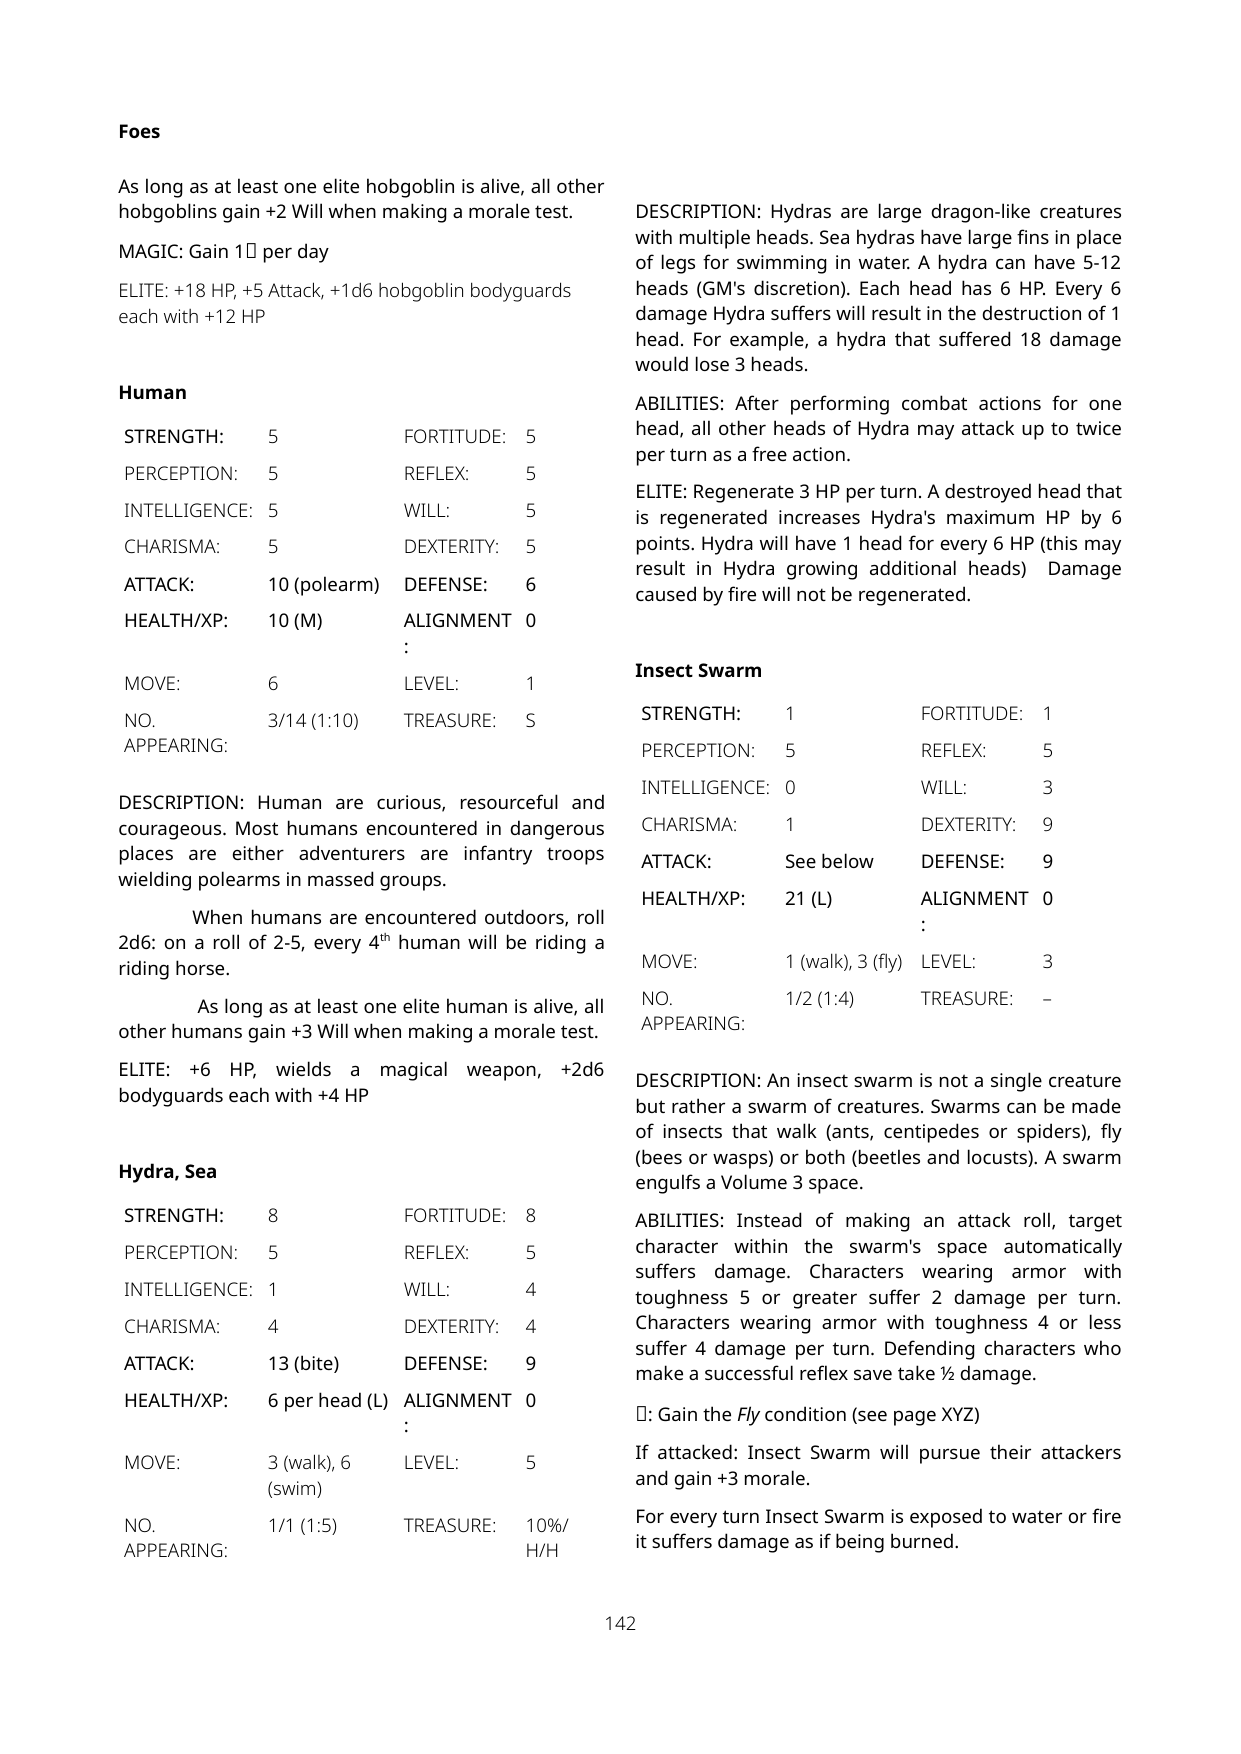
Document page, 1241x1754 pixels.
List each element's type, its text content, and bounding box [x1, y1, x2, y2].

table_cell MOVE: [118, 665, 262, 702]
table_cell S [520, 702, 606, 764]
table_cell REFLEX: [398, 454, 520, 491]
table_header STRENGTH: [635, 695, 779, 732]
table_cell 5 [779, 732, 915, 769]
table_cell MOVE: [635, 943, 779, 979]
table_cell 1/1 (1:5) [262, 1506, 398, 1569]
table_cell CHARISMA: [635, 806, 779, 843]
table_cell 4 [262, 1307, 398, 1344]
table_cell 13 (bite) [262, 1344, 398, 1381]
table_cell 1 [262, 1270, 398, 1307]
text For every turn Insect Swarm is exposed to water or fire it suffers damage as if being burned. [635, 1503, 1122, 1554]
table_cell 3 (walk), 6 (swim) [262, 1444, 398, 1506]
table_cell 6 per head (L) [262, 1381, 398, 1444]
table_cell ATTACK: [118, 565, 262, 602]
table_cell 5 [520, 491, 606, 528]
table_cell 5 [520, 454, 606, 491]
table_cell 21 (L) [779, 880, 915, 942]
text ELITE: +6 HP, wields a magical weapon, +2d6 bodyguards each with +4 HP [118, 1057, 605, 1108]
table_cell 5 [520, 1233, 606, 1270]
table_cell 1 (walk), 3 (fly) [779, 943, 915, 979]
table_header STRENGTH: [118, 417, 262, 454]
table_cell DEXTERITY: [398, 528, 520, 565]
table_cell MOVE: [118, 1444, 262, 1506]
table_cell 9 [1037, 843, 1123, 880]
table_header FORTITUDE: [398, 417, 520, 454]
table_cell 0 [520, 602, 606, 664]
table_cell ALIGNMENT: [398, 1381, 520, 1444]
text ELITE: Regenerate 3 HP per turn. A destroyed head that is regenerated increases Hydra's maximum HP by 6 points. Hydra will have 1 head for every 6 HP (this may result in Hydra growing additional heads) Damage caused by fire will not be regenerated. [635, 479, 1122, 606]
table_cell INTELLIGENCE: [118, 1270, 262, 1307]
table_header 5 [520, 417, 606, 454]
table_cell HEALTH/XP: [118, 602, 262, 664]
table_cell 5 [520, 1444, 606, 1506]
text If attacked: Insect Swarm will pursue their attackers and gain +3 morale. [635, 1439, 1122, 1491]
table_header STRENGTH: [118, 1196, 262, 1233]
table_cell TREASURE: [398, 1506, 520, 1569]
table_cell WILL: [398, 491, 520, 528]
table_cell LEVEL: [398, 1444, 520, 1506]
table_cell DEFENSE: [915, 843, 1037, 880]
table_cell 3 [1037, 769, 1123, 806]
table_cell LEVEL: [398, 665, 520, 702]
table_cell ALIGNMENT: [398, 602, 520, 664]
table_cell 4 [520, 1270, 606, 1307]
table_cell LEVEL: [915, 943, 1037, 979]
text As long as at least one elite human is alive, all other humans gain +3 Will when making a morale test. [118, 993, 605, 1044]
table_cell 5 [262, 454, 398, 491]
table_cell 5 [262, 528, 398, 565]
table_cell DEXTERITY: [915, 806, 1037, 843]
table_header FORTITUDE: [398, 1196, 520, 1233]
text Hydra, Sea [118, 1158, 605, 1184]
table_cell 9 [1037, 806, 1123, 843]
table_header 1 [779, 695, 915, 732]
table_cell 10 (M) [262, 602, 398, 664]
table_cell 6 [520, 565, 606, 602]
table_cell – [1037, 979, 1123, 1042]
table_cell ATTACK: [635, 843, 779, 880]
text ABILITIES: Instead of making an attack roll, target character within the swarm's space automatically suffers damage. Characters wearing armor with toughness 5 or greater suffer 2 damage per turn. Characters wearing armor with toughness 4 or less suffer 4 damage per turn. Defending characters who make a successful reflex save take ½ damage. [635, 1207, 1122, 1386]
table_cell 5 [262, 491, 398, 528]
text ABILITIES: After performing combat actions for one head, all other heads of Hydra may attack up to twice per turn as a free action. [635, 390, 1122, 466]
text Insect Swarm [635, 657, 1122, 682]
text DESCRIPTION: Hydras are large dragon-like creatures with multiple heads. Sea hydras have large fins in place of legs for swimming in water. A hydra can have 5-12 heads (GM's discretion). Each head has 6 HP. Every 6 damage Hydra suffers will result in the destruction of 1 head. For example, a hydra that suffered 18 damage would lose 3 heads. [635, 173, 1122, 377]
table_cell 5 [1037, 732, 1123, 769]
table_cell 6 [262, 665, 398, 702]
table_cell 1 [779, 806, 915, 843]
text ELITE: +18 HP, +5 Attack, +1d6 hobgoblin bodyguards each with +12 HP [118, 278, 605, 329]
table_cell TREASURE: [915, 979, 1037, 1042]
table_cell REFLEX: [915, 732, 1037, 769]
table_cell ALIGNMENT: [915, 880, 1037, 942]
table_cell DEXTERITY: [398, 1307, 520, 1344]
table_cell 10%/H/H [520, 1506, 606, 1569]
table_cell 0 [520, 1381, 606, 1444]
table_cell INTELLIGENCE: [635, 769, 779, 806]
table_cell 0 [1037, 880, 1123, 942]
table_cell PERCEPTION: [118, 1233, 262, 1270]
table_cell 3/14 (1:10) [262, 702, 398, 764]
table_header 8 [520, 1196, 606, 1233]
table_cell TREASURE: [398, 702, 520, 764]
table_cell 1/2 (1:4) [779, 979, 915, 1042]
text : Gain the Fly condition (see page XYZ) [635, 1399, 1122, 1427]
table_cell 3 [1037, 943, 1123, 979]
table_cell CHARISMA: [118, 528, 262, 565]
table_cell NO. APPEARING: [118, 1506, 262, 1569]
table_cell HEALTH/XP: [118, 1381, 262, 1444]
table_cell 5 [520, 528, 606, 565]
table_header 1 [1037, 695, 1123, 732]
table_cell INTELLIGENCE: [118, 491, 262, 528]
table_cell 1 [520, 665, 606, 702]
table_cell 4 [520, 1307, 606, 1344]
table_cell WILL: [398, 1270, 520, 1307]
table_cell PERCEPTION: [635, 732, 779, 769]
table_cell DEFENSE: [398, 565, 520, 602]
table_cell HEALTH/XP: [635, 880, 779, 942]
table_cell 5 [262, 1233, 398, 1270]
table_cell PERCEPTION: [118, 454, 262, 491]
table_cell ATTACK: [118, 1344, 262, 1381]
table_header FORTITUDE: [915, 695, 1037, 732]
text When humans are encountered outdoors, roll 2d6: on a roll of 2-5, every 4th human will be riding a riding horse. [118, 904, 605, 981]
text DESCRIPTION: An insect swarm is not a single creature but rather a swarm of creatures. Swarms can be made of insects that walk (ants, centipedes or spiders), fly (bees or wasps) or both (beetles and locusts). A swarm engulfs a Volume 3 space. [635, 1042, 1122, 1195]
table_cell 0 [779, 769, 915, 806]
text MAGIC: Gain 1 per day [118, 237, 605, 265]
text As long as at least one elite hobgoblin is alive, all other hobgoblins gain +2 Will when making a morale test. [118, 173, 605, 224]
text DESCRIPTION: Human are curious, resourceful and courageous. Most humans encountered in dangerous places are either adventurers are infantry troops wielding polearms in massed groups. [118, 764, 605, 892]
table_header 5 [262, 417, 398, 454]
table_cell See below [779, 843, 915, 880]
table_cell CHARISMA: [118, 1307, 262, 1344]
table_cell 9 [520, 1344, 606, 1381]
table_header 8 [262, 1196, 398, 1233]
table_cell NO. APPEARING: [118, 702, 262, 764]
table_cell REFLEX: [398, 1233, 520, 1270]
table_cell WILL: [915, 769, 1037, 806]
text Human [118, 379, 605, 405]
table_cell NO. APPEARING: [635, 979, 779, 1042]
table_cell 10 (polearm) [262, 565, 398, 602]
table_cell DEFENSE: [398, 1344, 520, 1381]
